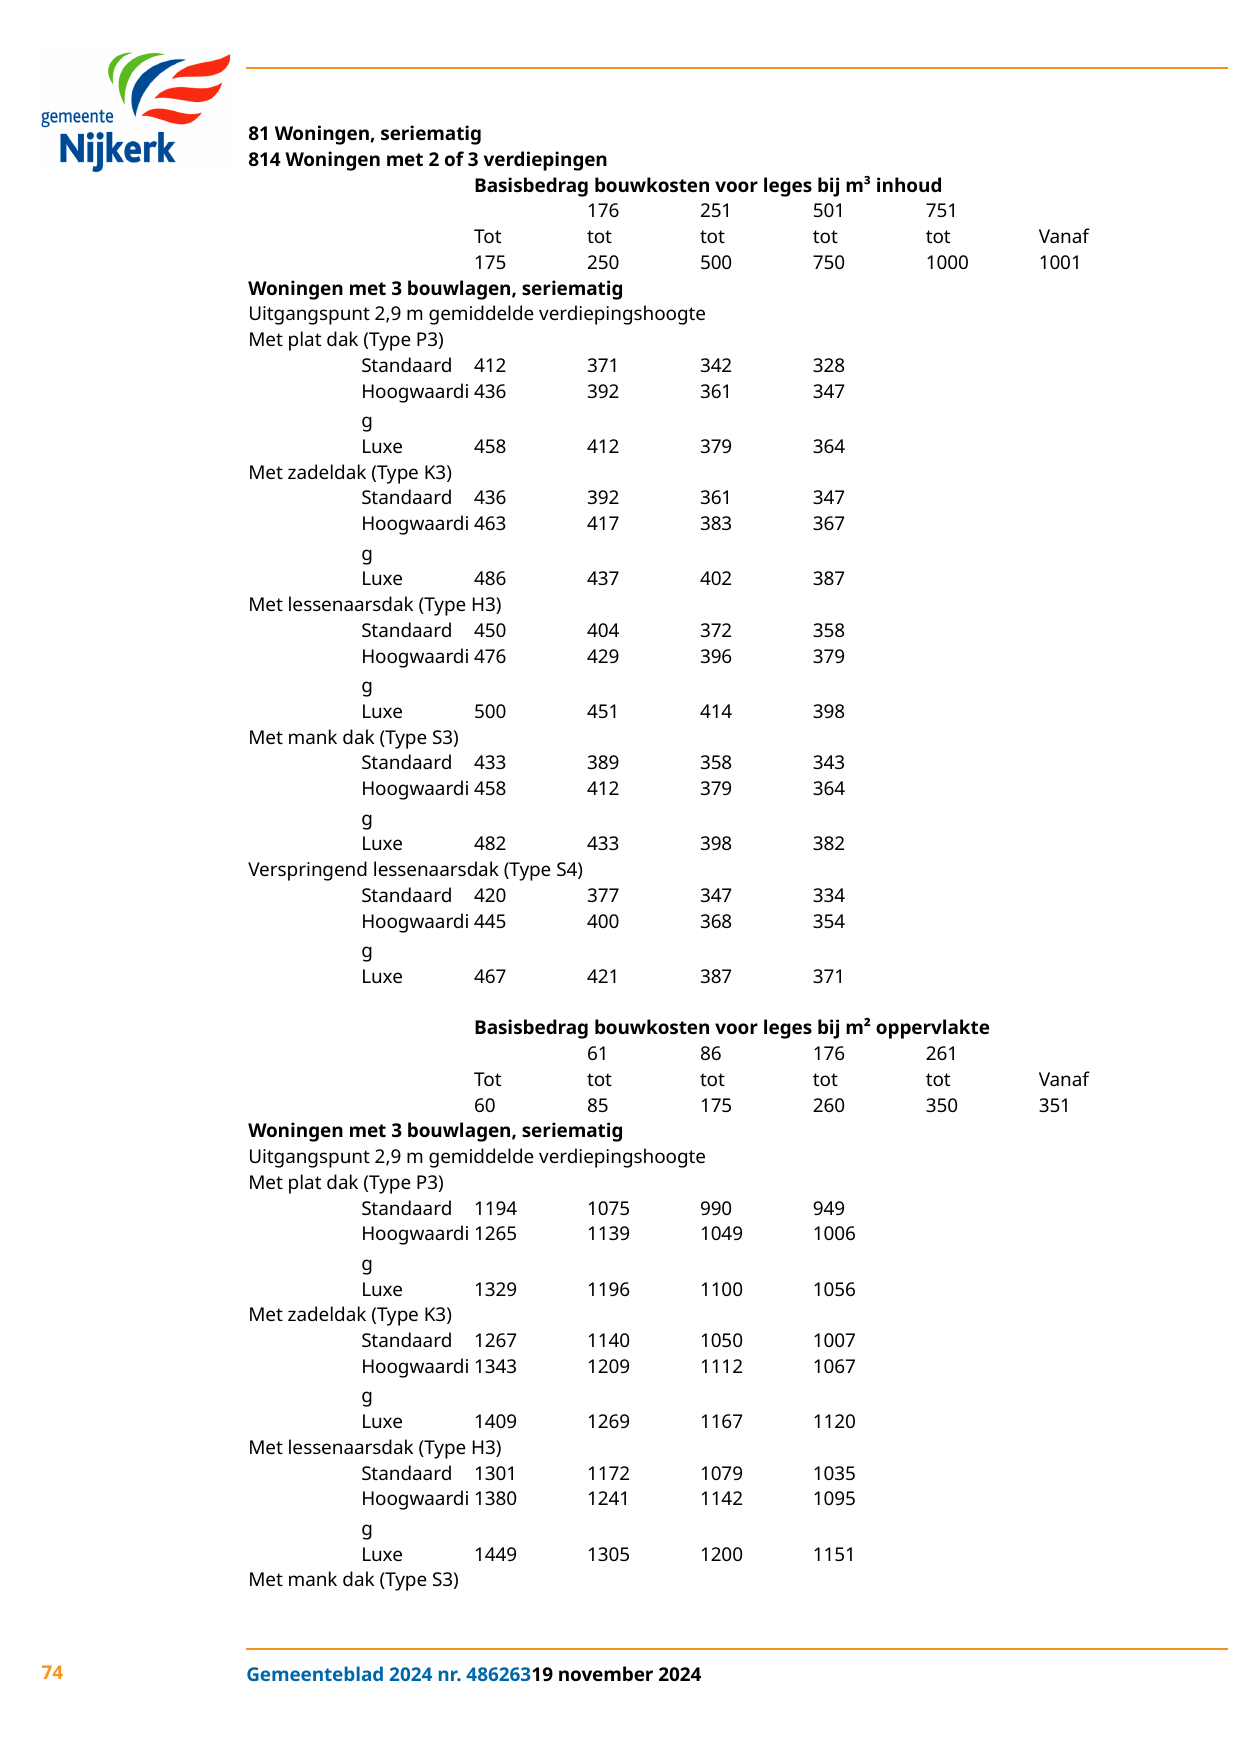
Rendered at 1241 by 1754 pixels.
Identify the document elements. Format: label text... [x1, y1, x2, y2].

table_cell Tot [474, 224, 587, 249]
table_cell 420 [474, 882, 587, 908]
table_cell 1301 [474, 1460, 587, 1485]
table_cell [700, 275, 813, 301]
table_cell [813, 121, 926, 146]
table_cell 398 [813, 698, 926, 724]
table_cell [248, 510, 361, 566]
table_cell [926, 1169, 1038, 1195]
table_cell Hoogwaardig [361, 1353, 474, 1408]
table_cell 379 [700, 433, 813, 459]
table_cell [587, 1566, 700, 1592]
table_cell [700, 1301, 813, 1327]
table_cell 437 [587, 566, 700, 591]
table_cell tot [926, 1066, 1038, 1092]
table_cell 500 [700, 249, 813, 275]
table_cell 175 [700, 1092, 813, 1117]
table_cell Met plat dak (Type P3) [248, 1169, 587, 1195]
table_cell [248, 172, 361, 198]
table_cell [1039, 775, 1152, 831]
table_cell Standaard [361, 617, 474, 643]
table_cell [1039, 1143, 1152, 1169]
table_cell [587, 121, 700, 146]
table_cell [587, 724, 700, 749]
table_cell 429 [587, 643, 700, 698]
table_cell [1039, 882, 1152, 908]
table_cell [1039, 617, 1152, 643]
table_cell tot [700, 224, 813, 249]
table_cell [700, 1566, 813, 1592]
table_cell [1039, 1040, 1152, 1066]
table_cell [1039, 1485, 1152, 1541]
table_cell [361, 224, 474, 249]
table_cell [813, 724, 926, 749]
table_cell [926, 1485, 1038, 1541]
table_cell [361, 95, 474, 121]
table_cell 751 [926, 198, 1038, 223]
table_cell 1209 [587, 1353, 700, 1408]
table_cell [587, 326, 700, 352]
table_cell [248, 1040, 361, 1066]
table_cell [1039, 750, 1152, 775]
table_cell 1167 [700, 1408, 813, 1434]
table_cell [1039, 352, 1152, 378]
table_cell [587, 1434, 700, 1460]
table_cell [248, 617, 361, 643]
table_cell 949 [813, 1195, 926, 1220]
table_cell 61 [587, 1040, 700, 1066]
table_cell [813, 1301, 926, 1327]
table_cell 1120 [813, 1408, 926, 1434]
table_cell [1039, 1195, 1152, 1220]
table_cell [248, 882, 361, 908]
table_cell [1039, 1118, 1152, 1143]
table_cell [587, 591, 700, 617]
table_cell 400 [587, 908, 700, 963]
table_cell 377 [587, 882, 700, 908]
table_cell [361, 1066, 474, 1092]
table_cell [1039, 643, 1152, 698]
table_cell 1079 [700, 1460, 813, 1485]
table_cell [813, 1566, 926, 1592]
table_cell Luxe [361, 566, 474, 591]
table_cell [926, 1434, 1038, 1460]
table_cell [1039, 856, 1152, 882]
table_cell 1112 [700, 1353, 813, 1408]
table_cell 250 [587, 249, 700, 275]
table_cell 482 [474, 831, 587, 856]
table_cell [1039, 1460, 1152, 1485]
table_cell [248, 989, 361, 1014]
table_cell 251 [700, 198, 813, 223]
table_cell [1039, 1301, 1152, 1327]
table_cell [248, 1408, 361, 1434]
table_cell 382 [813, 831, 926, 856]
table_cell 814 Woningen met 2 of 3 verdiepingen [248, 146, 700, 172]
table_cell [248, 908, 361, 963]
table_cell [926, 1566, 1038, 1592]
table_cell 1305 [587, 1541, 700, 1566]
table_cell [926, 989, 1038, 1014]
table_cell 433 [474, 750, 587, 775]
table_cell Standaard [361, 750, 474, 775]
table_cell Standaard [361, 1460, 474, 1485]
table_cell [474, 989, 587, 1014]
table_cell 1067 [813, 1353, 926, 1408]
table_cell [1039, 1408, 1152, 1434]
table_cell 364 [813, 775, 926, 831]
table_cell 1049 [700, 1220, 813, 1276]
table_cell 1139 [587, 1220, 700, 1276]
table_cell 1449 [474, 1541, 587, 1566]
table_cell 1095 [813, 1485, 926, 1541]
table_cell 1409 [474, 1408, 587, 1434]
table_cell 1001 [1039, 249, 1152, 275]
table_cell 1269 [587, 1408, 700, 1434]
table_cell [700, 1169, 813, 1195]
table_cell 261 [926, 1040, 1038, 1066]
table_cell [248, 1066, 361, 1092]
table_cell Standaard [361, 1327, 474, 1353]
table_cell [361, 198, 474, 223]
table_cell [248, 224, 361, 249]
table_cell [248, 485, 361, 510]
table_cell Standaard [361, 485, 474, 510]
table_cell Hoogwaardig [361, 1220, 474, 1276]
table_cell [1039, 1327, 1152, 1353]
table_cell [248, 750, 361, 775]
table_cell 361 [700, 485, 813, 510]
table_cell [926, 378, 1038, 433]
table_cell 358 [700, 750, 813, 775]
table_cell Luxe [361, 1541, 474, 1566]
table_cell [813, 1143, 926, 1169]
table_cell 396 [700, 643, 813, 698]
table_cell [700, 989, 813, 1014]
table_cell [1039, 301, 1152, 326]
table_cell [926, 591, 1038, 617]
table_cell 458 [474, 775, 587, 831]
table_cell [1039, 485, 1152, 510]
table_cell [813, 1118, 926, 1143]
table_cell 486 [474, 566, 587, 591]
table_cell tot [813, 1066, 926, 1092]
table_cell 750 [813, 249, 926, 275]
table_cell 176 [813, 1040, 926, 1066]
table_cell [926, 566, 1038, 591]
table_cell 1196 [587, 1276, 700, 1301]
table_cell [1039, 121, 1152, 146]
table_cell 392 [587, 485, 700, 510]
table_cell [1039, 1276, 1152, 1301]
table_cell [926, 301, 1038, 326]
table_cell 1329 [474, 1276, 587, 1301]
table_cell 1056 [813, 1276, 926, 1301]
table_cell 364 [813, 433, 926, 459]
table_cell 379 [813, 643, 926, 698]
table_cell [813, 1434, 926, 1460]
table_cell 458 [474, 433, 587, 459]
table_cell [926, 146, 1038, 172]
table_cell [248, 352, 361, 378]
table_cell 414 [700, 698, 813, 724]
table_cell 1172 [587, 1460, 700, 1485]
table_cell [1039, 566, 1152, 591]
table_cell [248, 1327, 361, 1353]
table_cell 404 [587, 617, 700, 643]
table_cell 342 [700, 352, 813, 378]
table_cell 433 [587, 831, 700, 856]
table_cell [700, 121, 813, 146]
table_cell [248, 198, 361, 223]
table_cell 60 [474, 1092, 587, 1117]
table_cell [248, 1195, 361, 1220]
table_cell Met lessenaarsdak (Type H3) [248, 591, 587, 617]
table_cell [813, 301, 926, 326]
table_cell [248, 643, 361, 698]
table_cell [926, 963, 1038, 989]
table_cell 1241 [587, 1485, 700, 1541]
table_cell Standaard [361, 882, 474, 908]
table_cell [813, 326, 926, 352]
table_cell [587, 459, 700, 484]
table_cell [926, 1301, 1038, 1327]
table_cell Basisbedrag bouwkosten voor leges bij m² oppervlakte [474, 1015, 1152, 1040]
table_cell [587, 989, 700, 1014]
table_cell 1007 [813, 1327, 926, 1353]
table_cell 368 [700, 908, 813, 963]
table_cell [248, 433, 361, 459]
table_cell Uitgangspunt 2,9 m gemiddelde verdiepingshoogte [248, 301, 813, 326]
table_cell [813, 856, 926, 882]
table_cell 1200 [700, 1541, 813, 1566]
table_cell [813, 275, 926, 301]
table_cell [926, 775, 1038, 831]
table_cell [700, 95, 813, 121]
table_cell [248, 378, 361, 433]
table_cell [926, 1353, 1038, 1408]
table_cell tot [926, 224, 1038, 249]
table_cell [1039, 1169, 1152, 1195]
table_cell [248, 1092, 361, 1117]
table_cell 450 [474, 617, 587, 643]
table_cell [926, 1408, 1038, 1434]
table_cell [248, 831, 361, 856]
table_cell [926, 433, 1038, 459]
table_cell Hoogwaardig [361, 378, 474, 433]
table_cell 1075 [587, 1195, 700, 1220]
table_cell 328 [813, 352, 926, 378]
table_cell Hoogwaardig [361, 908, 474, 963]
table_cell Hoogwaardig [361, 1485, 474, 1541]
table_cell [248, 1460, 361, 1485]
table_cell [1039, 326, 1152, 352]
table_cell 260 [813, 1092, 926, 1117]
table_cell 389 [587, 750, 700, 775]
table_cell 387 [700, 963, 813, 989]
table_cell 351 [1039, 1092, 1152, 1117]
table_cell 392 [587, 378, 700, 433]
table_cell 476 [474, 643, 587, 698]
table_cell [926, 750, 1038, 775]
table_cell [926, 1195, 1038, 1220]
table_cell Woningen met 3 bouwlagen, seriematig [248, 1118, 700, 1143]
table_cell [926, 1220, 1038, 1276]
table_cell [1039, 963, 1152, 989]
table_cell [474, 95, 587, 121]
table_cell Uitgangspunt 2,9 m gemiddelde verdiepingshoogte [248, 1143, 813, 1169]
table_cell [813, 146, 926, 172]
table_cell [248, 1015, 361, 1040]
table_cell [248, 249, 361, 275]
table_cell [813, 1169, 926, 1195]
table_cell [926, 1118, 1038, 1143]
table_cell [926, 1143, 1038, 1169]
table_cell Tot [474, 1066, 587, 1092]
table_cell [926, 1460, 1038, 1485]
table_cell 354 [813, 908, 926, 963]
table_cell tot [813, 224, 926, 249]
table_cell 445 [474, 908, 587, 963]
table_cell [926, 95, 1038, 121]
table_cell Luxe [361, 963, 474, 989]
table_cell [1039, 1353, 1152, 1408]
table_cell [248, 566, 361, 591]
table_cell [248, 1220, 361, 1276]
table_cell [813, 989, 926, 1014]
table_cell [361, 172, 474, 198]
table_cell [1039, 459, 1152, 484]
table_cell 334 [813, 882, 926, 908]
table_cell 1151 [813, 1541, 926, 1566]
table_cell [1039, 378, 1152, 433]
table_cell [813, 591, 926, 617]
table_cell [926, 1276, 1038, 1301]
table_cell [1039, 1220, 1152, 1276]
table_cell [926, 1327, 1038, 1353]
table_cell Hoogwaardig [361, 775, 474, 831]
table_cell [361, 249, 474, 275]
table_cell Met zadeldak (Type K3) [248, 1301, 587, 1327]
table_cell [1039, 1434, 1152, 1460]
table_cell Vanaf [1039, 224, 1152, 249]
table_cell Vanaf [1039, 1066, 1152, 1092]
table_cell [926, 908, 1038, 963]
table_cell [1039, 433, 1152, 459]
table_cell [1039, 831, 1152, 856]
table_cell [1039, 510, 1152, 566]
table_cell [926, 1541, 1038, 1566]
table_cell 371 [587, 352, 700, 378]
table_cell [926, 882, 1038, 908]
table_cell Met lessenaarsdak (Type H3) [248, 1434, 587, 1460]
table_cell 1100 [700, 1276, 813, 1301]
table_cell 463 [474, 510, 587, 566]
table_cell 176 [587, 198, 700, 223]
table_cell 1000 [926, 249, 1038, 275]
table_cell 343 [813, 750, 926, 775]
table_cell 387 [813, 566, 926, 591]
table_cell 1035 [813, 1460, 926, 1485]
table_cell 350 [926, 1092, 1038, 1117]
table_cell 1343 [474, 1353, 587, 1408]
table_cell [248, 698, 361, 724]
table_cell 383 [700, 510, 813, 566]
table_cell 436 [474, 485, 587, 510]
table_cell [1039, 146, 1152, 172]
table_cell [248, 1541, 361, 1566]
table_cell [1039, 95, 1152, 121]
table_cell 421 [587, 963, 700, 989]
table_cell [926, 510, 1038, 566]
table_cell Luxe [361, 1276, 474, 1301]
table_cell tot [587, 224, 700, 249]
table_cell [1039, 989, 1152, 1014]
table_cell 372 [700, 617, 813, 643]
table_cell 358 [813, 617, 926, 643]
table_cell Verspringend lessenaarsdak (Type S4) [248, 856, 700, 882]
table_cell tot [587, 1066, 700, 1092]
table_cell [926, 617, 1038, 643]
table_cell [1039, 172, 1152, 198]
table_cell 1142 [700, 1485, 813, 1541]
table_cell 402 [700, 566, 813, 591]
table_cell 347 [700, 882, 813, 908]
table_cell 501 [813, 198, 926, 223]
table_cell [700, 856, 813, 882]
table_cell [926, 326, 1038, 352]
table_cell 85 [587, 1092, 700, 1117]
picture [41, 47, 231, 172]
table_cell [926, 352, 1038, 378]
table_cell 367 [813, 510, 926, 566]
table_cell [361, 1015, 474, 1040]
table_cell [587, 1301, 700, 1327]
table_cell 347 [813, 485, 926, 510]
table_cell [248, 963, 361, 989]
table_cell 412 [587, 775, 700, 831]
table_cell 412 [587, 433, 700, 459]
table_cell Woningen met 3 bouwlagen, seriematig [248, 275, 700, 301]
table_cell [248, 775, 361, 831]
table_cell 436 [474, 378, 587, 433]
table_cell Luxe [361, 698, 474, 724]
table_cell 81 Woningen, seriematig [248, 121, 587, 146]
table_cell [700, 326, 813, 352]
table_cell [248, 95, 361, 121]
table_cell tot [700, 1066, 813, 1092]
table_cell [926, 724, 1038, 749]
table_cell [700, 1118, 813, 1143]
table_cell [587, 95, 700, 121]
table_cell [700, 146, 813, 172]
table_cell 1050 [700, 1327, 813, 1353]
table_cell [700, 591, 813, 617]
table_cell 1265 [474, 1220, 587, 1276]
table_cell Standaard [361, 352, 474, 378]
table_cell [926, 856, 1038, 882]
table_cell Standaard [361, 1195, 474, 1220]
table_cell [361, 1040, 474, 1066]
table_cell [474, 1040, 587, 1066]
table_cell 1267 [474, 1327, 587, 1353]
table_cell Luxe [361, 1408, 474, 1434]
table_cell [700, 459, 813, 484]
table_cell 467 [474, 963, 587, 989]
table_cell 412 [474, 352, 587, 378]
table_cell [1039, 275, 1152, 301]
table_cell [1039, 1566, 1152, 1592]
table_cell [361, 989, 474, 1014]
table_cell [926, 643, 1038, 698]
table_cell 371 [813, 963, 926, 989]
table_cell 417 [587, 510, 700, 566]
table_cell Met zadeldak (Type K3) [248, 459, 587, 484]
table_cell [1039, 908, 1152, 963]
table_cell [700, 724, 813, 749]
table_cell [926, 459, 1038, 484]
table_cell 347 [813, 378, 926, 433]
table_cell [813, 95, 926, 121]
table_cell 990 [700, 1195, 813, 1220]
table_cell Luxe [361, 831, 474, 856]
table_cell [1039, 724, 1152, 749]
table_cell 398 [700, 831, 813, 856]
table_cell [587, 1169, 700, 1195]
table_cell 500 [474, 698, 587, 724]
table_cell [926, 121, 1038, 146]
table_cell 175 [474, 249, 587, 275]
table_cell Met mank dak (Type S3) [248, 724, 587, 749]
table_cell [1039, 198, 1152, 223]
table_cell [361, 1092, 474, 1117]
table_cell Met plat dak (Type P3) [248, 326, 587, 352]
table_cell 1194 [474, 1195, 587, 1220]
table_cell [700, 1434, 813, 1460]
table_cell [1039, 698, 1152, 724]
table_cell Met mank dak (Type S3) [248, 1566, 587, 1592]
table_cell Hoogwaardig [361, 510, 474, 566]
table_cell 379 [700, 775, 813, 831]
table_cell 1140 [587, 1327, 700, 1353]
table_cell [248, 1353, 361, 1408]
table_cell [474, 198, 587, 223]
table_cell [926, 698, 1038, 724]
table_cell Basisbedrag bouwkosten voor leges bij m³ inhoud [474, 172, 1038, 198]
table_cell [1039, 1541, 1152, 1566]
table_cell [926, 485, 1038, 510]
table_cell [926, 831, 1038, 856]
table_cell 1006 [813, 1220, 926, 1276]
table_cell Hoogwaardig [361, 643, 474, 698]
table_cell [926, 275, 1038, 301]
table_cell [1039, 591, 1152, 617]
table_cell 86 [700, 1040, 813, 1066]
table_cell [813, 459, 926, 484]
table_cell [248, 1276, 361, 1301]
table_cell Luxe [361, 433, 474, 459]
table_cell 1380 [474, 1485, 587, 1541]
table_cell 361 [700, 378, 813, 433]
table_cell 451 [587, 698, 700, 724]
table_cell [248, 1485, 361, 1541]
